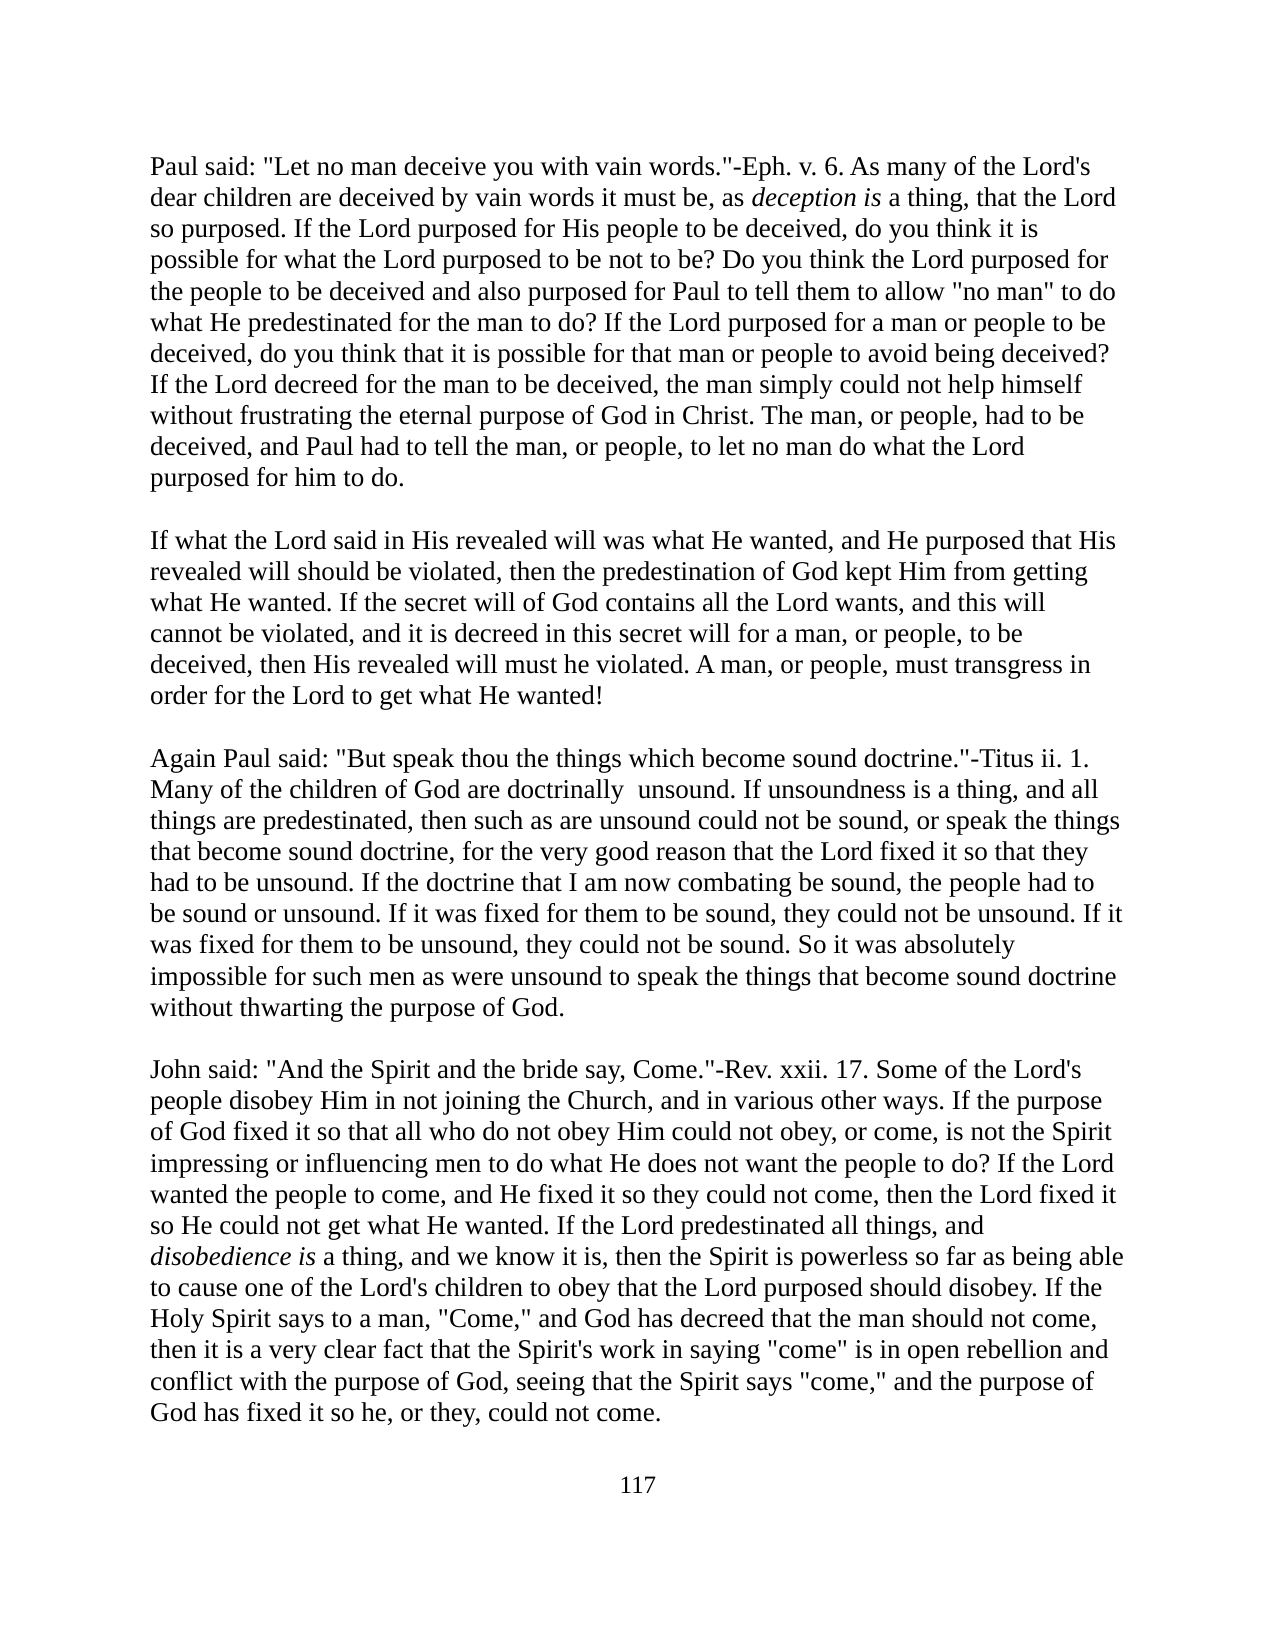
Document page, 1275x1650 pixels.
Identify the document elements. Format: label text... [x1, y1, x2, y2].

text Again Paul said: "But speak thou the things which become sound doctrine."-Titus ii. 1. Many of the children of God are doctrinally unsound. If unsoundness is a thing, and all things are predestinated, then such as are unsound could not be sound, or speak the things that become sound doctrine, for the very good reason that the Lord fixed it so that they had to be unsound. If the doctrine that I am now combating be sound, the people had to be sound or unsound. If it was fixed for them to be sound, they could not be unsound. If it was fixed for them to be unsound, they could not be sound. So it was absolutely impossible for such men as were unsound to speak the things that become sound doctrine without thwarting the purpose of God. [150, 742, 1125, 1022]
text John said: "And the Spirit and the bride say, Come."-Rev. xxii. 17. Some of the Lord's people disobey Him in not joining the Church, and in various other ways. If the purpose of God fixed it so that all who do not obey Him could not obey, or come, is not the Spirit impressing or influencing men to do what He does not want the people to do? If the Lord wanted the people to come, and He fixed it so they could not come, then the Lord fixed it so He could not get what He wanted. If the Lord predestinated all things, and disobedience is a thing, and we know it is, then the Spirit is powerless so far as being able to cause one of the Lord's children to obey that the Lord purposed should disobey. If the Holy Spirit says to a man, "Come," and God has decreed that the man should not come, then it is a very clear fact that the Spirit's work in saying "come" is in open rebellion and conflict with the purpose of God, seeing that the Spirit says "come," and the purpose of God has fixed it so he, or they, could not come. [150, 1053, 1125, 1427]
text Paul said: "Let no man deceive you with vain words."-Eph. v. 6. As many of the Lord's dear children are deceived by vain words it must be, as deception is a thing, that the Lord so purposed. If the Lord purposed for His people to be deceived, do you think it is possible for what the Lord purposed to be not to be? Do you think the Lord purposed for the people to be deceived and also purposed for Paul to tell them to allow "no man" to do what He predestinated for the man to do? If the Lord purposed for a man or people to be deceived, do you think that it is possible for that man or people to avoid being deceived? If the Lord decreed for the man to be deceived, the man simply could not help himself without frustrating the eternal purpose of God in Christ. The man, or people, had to be deceived, and Paul had to tell the man, or people, to let no man do what the Lord purposed for him to do. [150, 150, 1125, 493]
text If what the Lord said in His revealed will was what He wanted, and He purposed that His revealed will should be violated, then the predestination of God kept Him from getting what He wanted. If the secret will of God contains all the Lord wants, and this will cannot be violated, and it is decreed in this secret will for a man, or people, to be deceived, then His revealed will must he violated. A man, or people, must transgress in order for the Lord to get what He wanted! [150, 524, 1125, 711]
